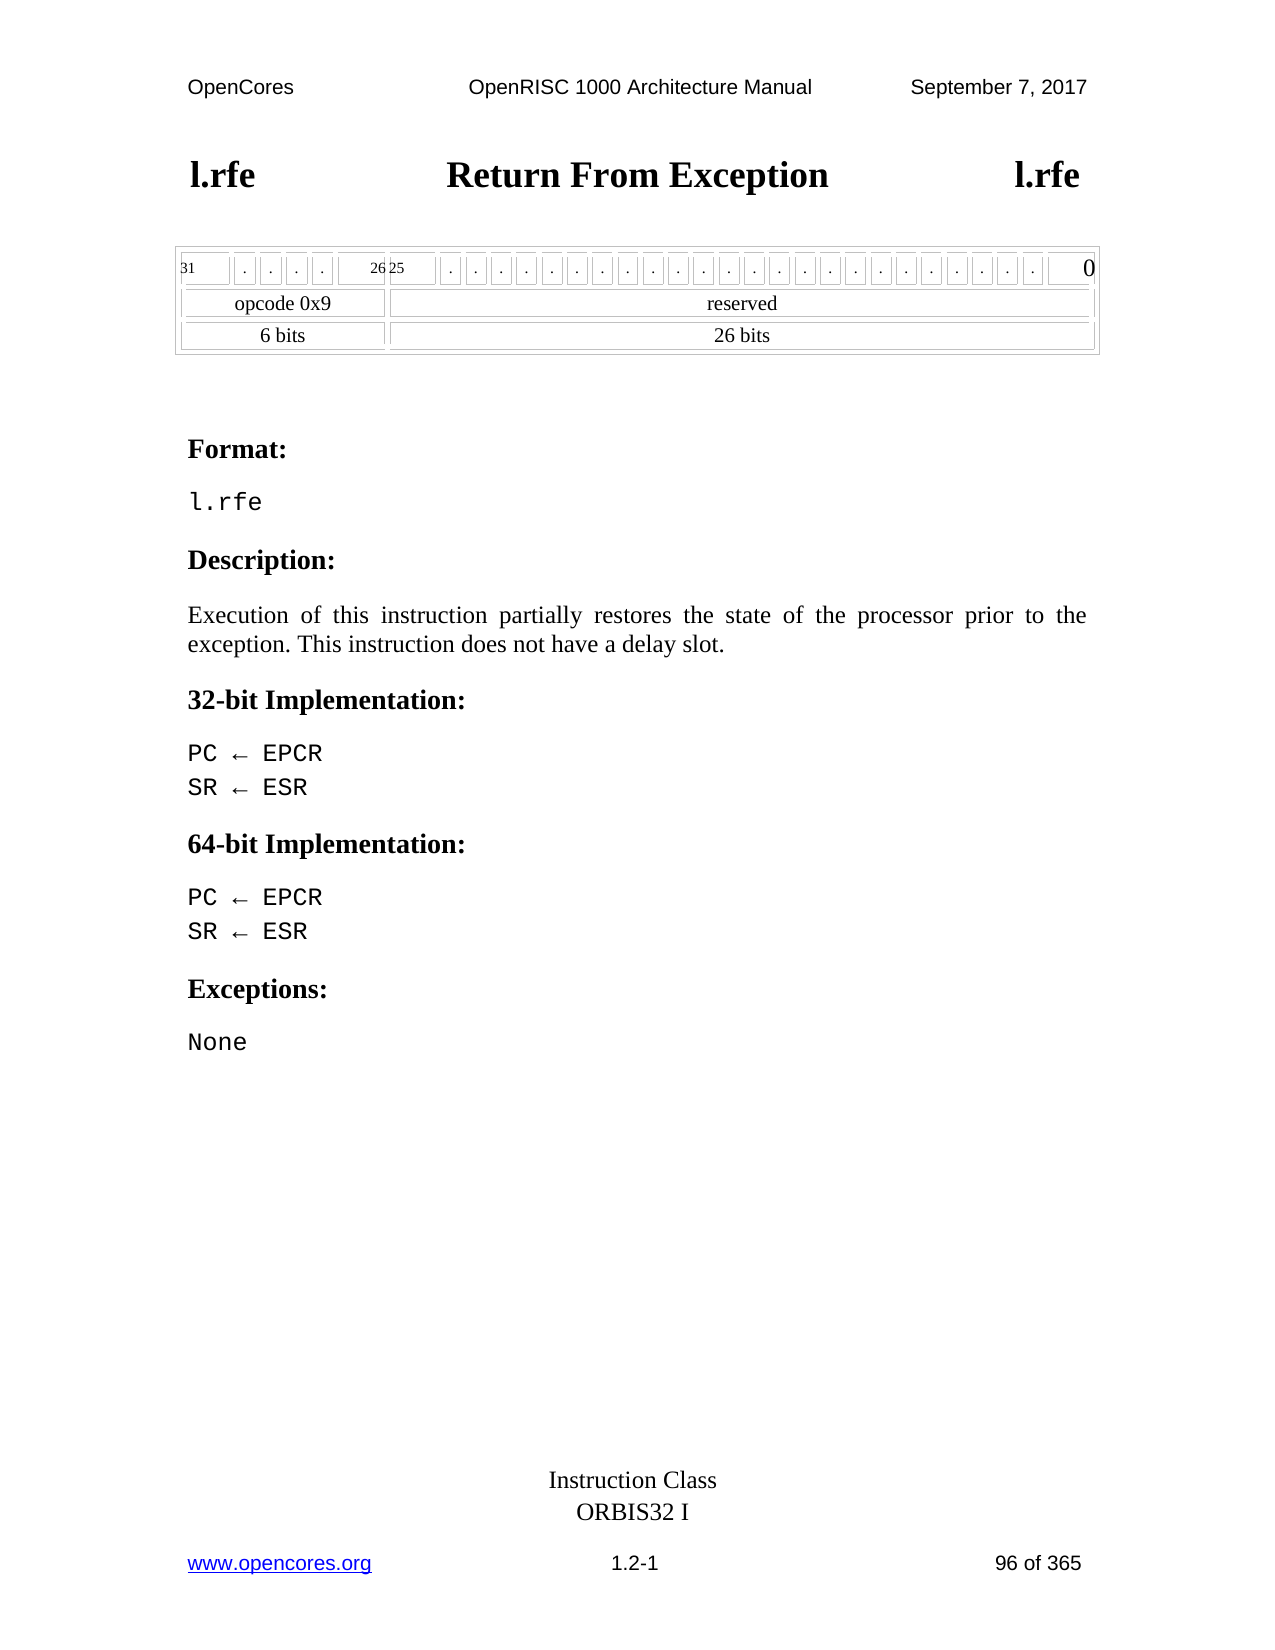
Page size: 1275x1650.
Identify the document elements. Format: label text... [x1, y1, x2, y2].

text Format: [187, 432, 1087, 464]
text PC ← EPCR SR ← ESR [187, 740, 1087, 802]
text PC ← EPCR SR ← ESR [187, 885, 1087, 947]
text 32-bit Implementation: [187, 683, 1087, 715]
text None [187, 1029, 1087, 1058]
text 64-bit Implementation: [187, 827, 1087, 860]
text l.rfe [187, 489, 1087, 518]
text Description: [187, 543, 1087, 575]
text Exceptions: [187, 972, 1087, 1004]
text Execution of this instruction partially restores the state of the processor prior to the exception. This instruction does not have a delay slot. [187, 600, 1087, 658]
